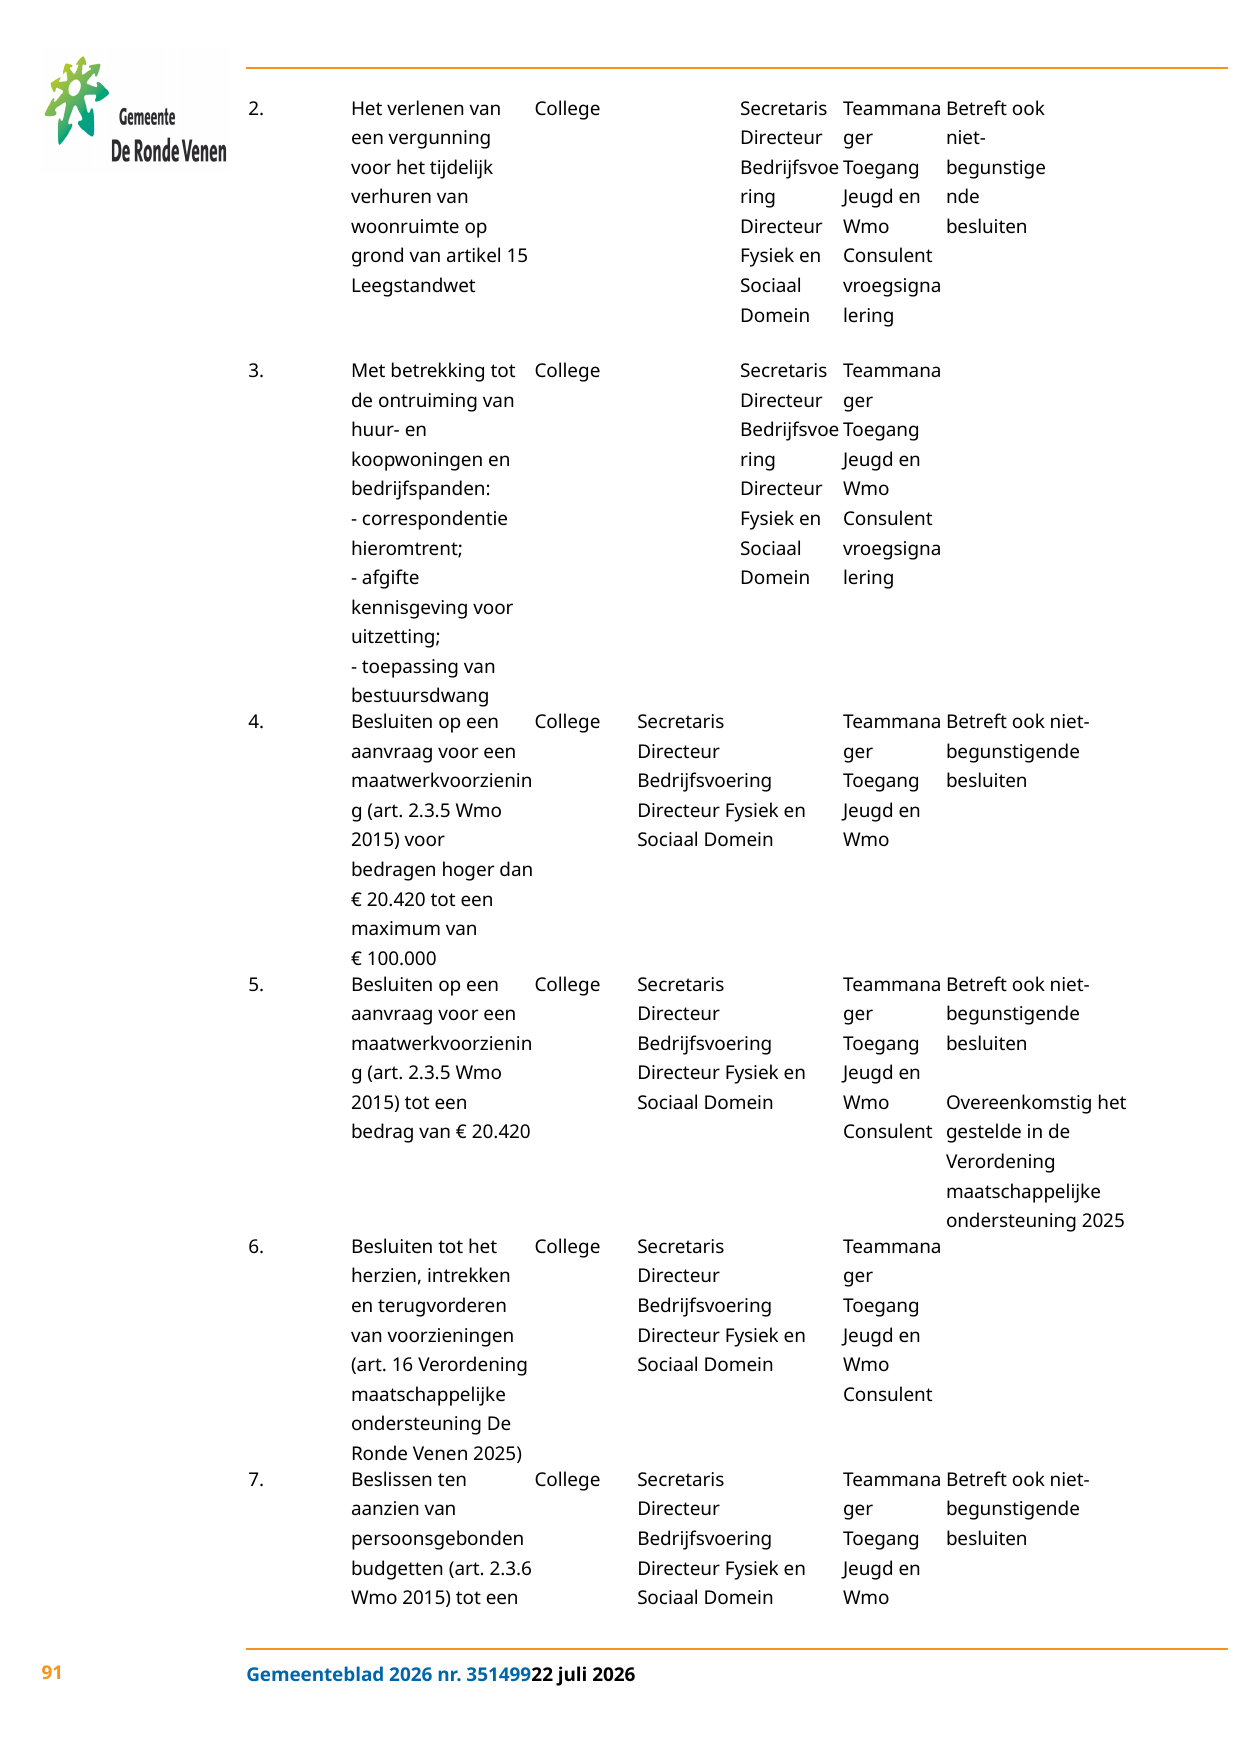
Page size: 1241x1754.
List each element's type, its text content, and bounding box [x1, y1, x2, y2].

table_cell Teammanager Toegang Jeugd en Wmo [843, 1466, 946, 1610]
table_cell Met betrekking tot de ontruiming van huur- en koopwoningen en bedrijfspanden: - correspondentie hieromtrent; - afgifte kennisgeving voor uitzetting; - toepassing van bestuursdwang [351, 357, 534, 708]
table_cell Betreft ook niet-begunstigende besluiten Overeenkomstig het gestelde in de Verordening maatschappelijke ondersteuning 2025 [946, 971, 1152, 1233]
picture [41, 47, 231, 172]
table_cell 6. [248, 1233, 351, 1466]
table_cell College [534, 357, 740, 708]
table_cell 4. [248, 708, 351, 971]
table_cell Teammanager Toegang Jeugd en Wmo Consulent vroegsignalering [843, 357, 946, 708]
table_cell Secretaris Directeur Bedrijfsvoering Directeur Fysiek en Sociaal Domein [740, 95, 843, 357]
table_cell Beslissen ten aanzien van persoonsgebonden budgetten (art. 2.3.6 Wmo 2015) tot een [351, 1466, 534, 1610]
table_cell Betreft ook niet-begunstigende besluiten [946, 95, 1049, 357]
table_cell College [534, 95, 740, 357]
table_cell 5. [248, 971, 351, 1233]
table_cell Besluiten op een aanvraag voor een maatwerkvoorziening (art. 2.3.5 Wmo 2015) voor bedragen hoger dan € 20.420 tot een maximum van € 100.000 [351, 708, 534, 971]
table_cell [946, 357, 1049, 708]
table_cell Secretaris Directeur Bedrijfsvoering Directeur Fysiek en Sociaal Domein [740, 357, 843, 708]
table_cell Teammanager Toegang Jeugd en Wmo [843, 708, 946, 971]
table_cell Betreft ook niet-begunstigende besluiten [946, 708, 1152, 971]
table_cell Teammanager Toegang Jeugd en Wmo Consulent vroegsignalering [843, 95, 946, 357]
table_cell Secretaris Directeur Bedrijfsvoering Directeur Fysiek en Sociaal Domein [637, 971, 843, 1233]
table_cell 3. [248, 357, 351, 708]
table_cell College [534, 1233, 637, 1466]
table_cell Secretaris Directeur Bedrijfsvoering Directeur Fysiek en Sociaal Domein [637, 1233, 843, 1466]
table_cell College [534, 708, 637, 971]
table_cell Besluiten tot het herzien, intrekken en terugvorderen van voorzieningen (art. 16 Verordening maatschappelijke ondersteuning De Ronde Venen 2025) [351, 1233, 534, 1466]
table_cell Secretaris Directeur Bedrijfsvoering Directeur Fysiek en Sociaal Domein [637, 708, 843, 971]
table_cell 2. [248, 95, 351, 357]
table_cell Teammanager Toegang Jeugd en Wmo Consulent [843, 971, 946, 1233]
table_cell College [534, 971, 637, 1233]
table_cell Teammanager Toegang Jeugd en Wmo Consulent [843, 1233, 946, 1466]
table_cell Secretaris Directeur Bedrijfsvoering Directeur Fysiek en Sociaal Domein [637, 1466, 843, 1610]
table_cell Betreft ook niet-begunstigende besluiten [946, 1466, 1152, 1610]
table_cell 7. [248, 1466, 351, 1610]
table_cell Het verlenen van een vergunning voor het tijdelijk verhuren van woonruimte op grond van artikel 15 Leegstandwet [351, 95, 534, 357]
table_cell College [534, 1466, 637, 1610]
table_cell Besluiten op een aanvraag voor een maatwerkvoorziening (art. 2.3.5 Wmo 2015) tot een bedrag van € 20.420 [351, 971, 534, 1233]
table_cell [946, 1233, 1152, 1466]
